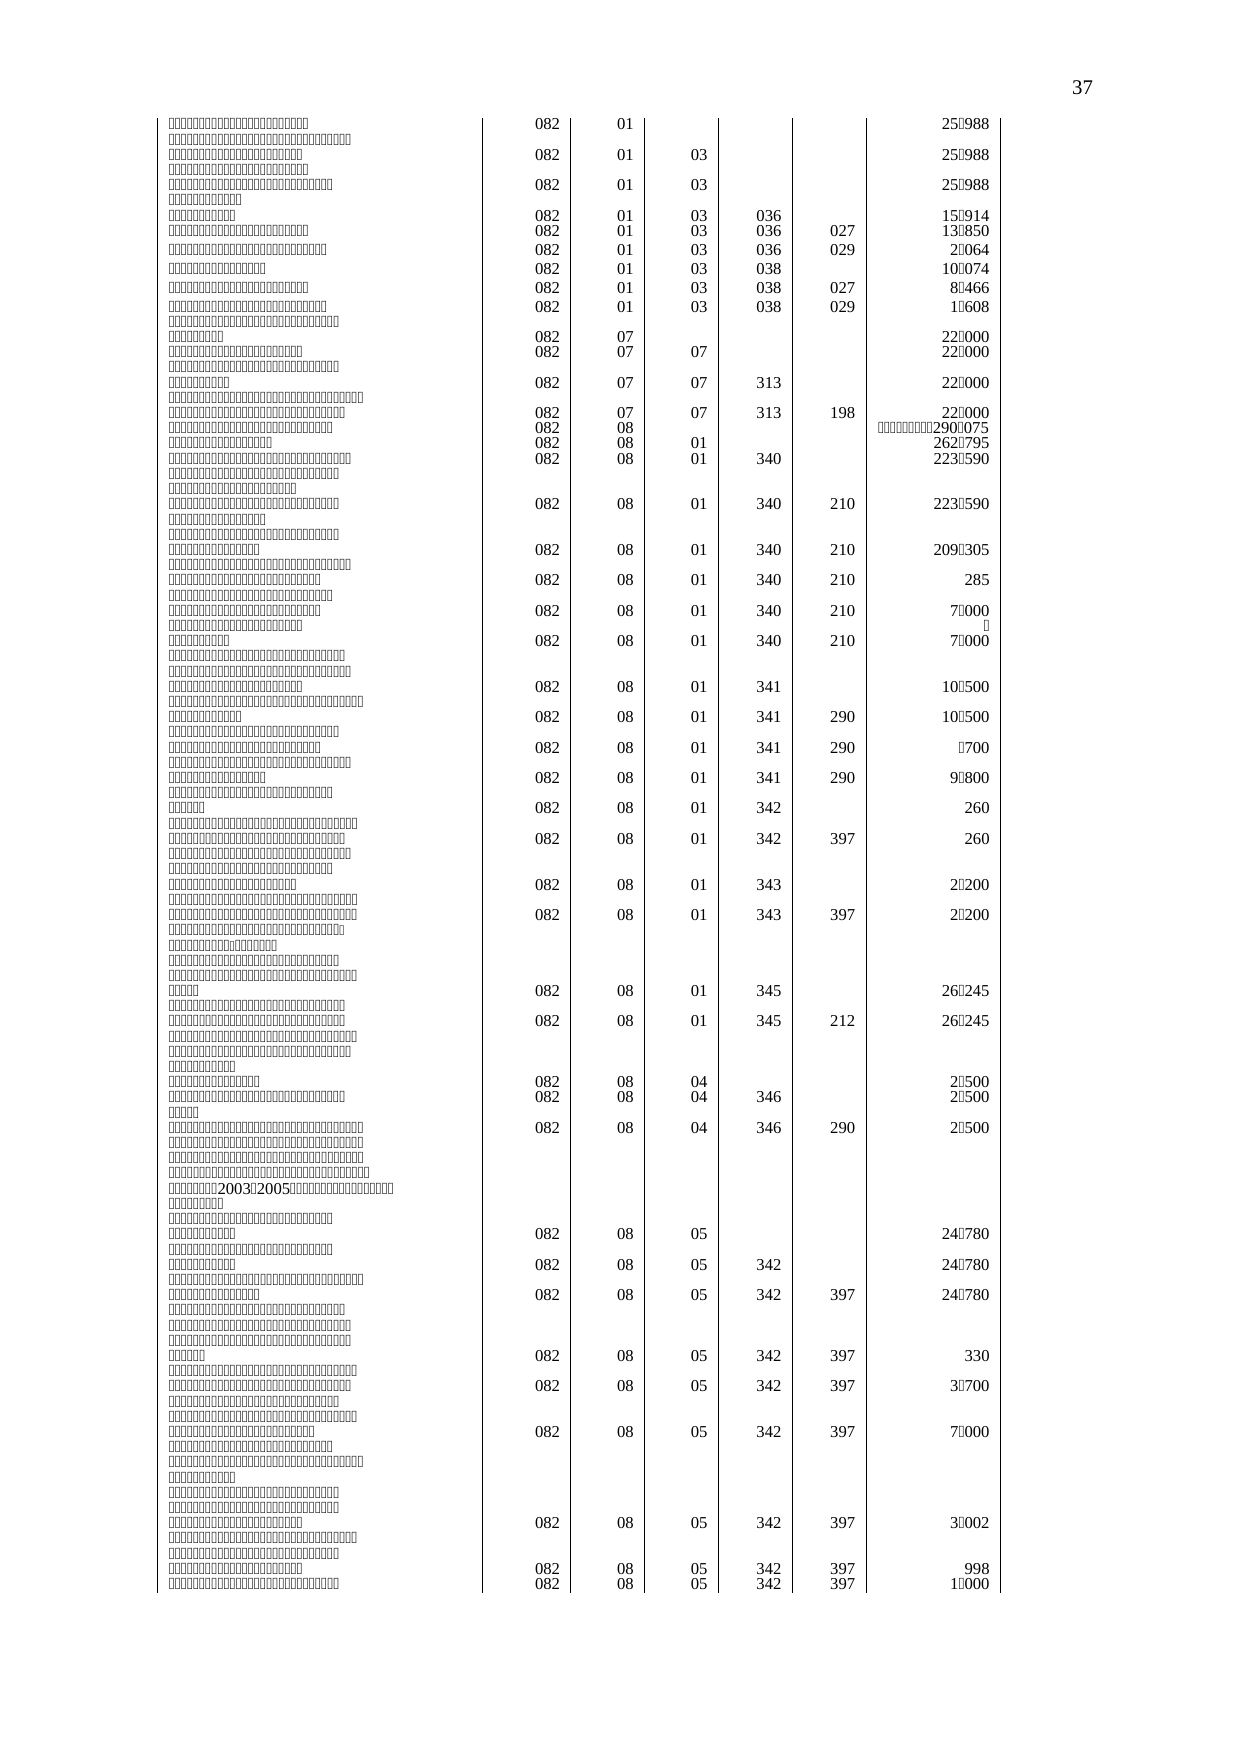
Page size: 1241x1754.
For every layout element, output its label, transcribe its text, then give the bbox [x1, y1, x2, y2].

table_cell  [793, 726, 866, 757]
table_cell  [483, 559, 570, 589]
table_cell  [158, 437, 482, 452]
table_cell  [793, 281, 866, 300]
table_cell  [867, 422, 1000, 437]
table_cell  [645, 346, 718, 361]
table_cell    [158, 818, 482, 863]
table_cell  [867, 437, 1000, 452]
table_cell  [867, 281, 1000, 300]
table_cell  [571, 453, 644, 498]
table_cell  [867, 650, 1000, 696]
table_cell  [793, 818, 866, 863]
table_cell [793, 1091, 866, 1122]
table_cell  [571, 650, 644, 696]
table_cell  [645, 863, 718, 893]
table_cell  [867, 118, 1000, 133]
table_cell  [645, 437, 718, 452]
table_cell  [719, 1243, 792, 1274]
table_cell  [571, 1213, 644, 1243]
table_cell  [483, 392, 570, 422]
table_cell  [793, 300, 866, 316]
table_cell  [571, 118, 644, 133]
table_cell  [719, 361, 792, 392]
table_cell [719, 1213, 792, 1243]
table_cell  [571, 1076, 644, 1091]
table_cell   [158, 620, 482, 650]
table_cell [483, 1487, 570, 1502]
table_cell  [867, 1076, 1000, 1091]
table_cell  [483, 316, 570, 346]
table_cell  [719, 726, 792, 757]
table_cell  [719, 281, 792, 300]
table_cell [867, 1487, 1000, 1502]
table_cell  [483, 1076, 570, 1091]
table_cell  [483, 620, 570, 650]
table_cell  [719, 498, 792, 528]
table_cell  [571, 1502, 644, 1532]
table_cell  [719, 1304, 792, 1365]
table_cell [793, 787, 866, 817]
table_cell  [571, 263, 644, 281]
table_cell      [158, 1411, 482, 1487]
table_cell  [645, 453, 718, 498]
table_cell  [483, 818, 570, 863]
table_cell  [571, 281, 644, 300]
table_cell  [719, 589, 792, 620]
table_cell  [793, 1532, 866, 1578]
table_cell  [793, 757, 866, 787]
table_cell  [645, 818, 718, 863]
table_cell  [483, 133, 570, 164]
table_cell  [867, 559, 1000, 589]
table_cell [719, 346, 792, 361]
table_cell  [645, 300, 718, 316]
table_cell [793, 361, 866, 392]
table_cell  [483, 1365, 570, 1411]
table_cell  [867, 133, 1000, 164]
table_cell  [483, 757, 570, 787]
table_cell  [867, 787, 1000, 817]
table_cell  [793, 498, 866, 528]
table_cell    [158, 954, 482, 1000]
table_cell [719, 133, 792, 164]
table_cell  [571, 1274, 644, 1304]
table_cell  [645, 164, 718, 209]
table_cell  [793, 1502, 866, 1532]
table_cell  [793, 1000, 866, 1076]
table_cell  [645, 1076, 718, 1091]
table_cell   [158, 757, 482, 787]
table_cell  [158, 1487, 482, 1502]
table_cell  [719, 300, 792, 316]
table_cell  [867, 696, 1000, 726]
table_cell  [793, 620, 866, 650]
table_cell  [793, 1122, 866, 1213]
table_cell  [571, 209, 644, 224]
table_cell  [571, 346, 644, 361]
table_cell  [571, 422, 644, 437]
table_cell  [571, 757, 644, 787]
table_cell  [867, 361, 1000, 392]
table_cell  [719, 757, 792, 787]
table_cell  [719, 1000, 792, 1076]
table_cell  [571, 1000, 644, 1076]
table_cell  [867, 263, 1000, 281]
table_cell  [483, 118, 570, 133]
table_cell  [645, 1502, 718, 1532]
table_cell   [158, 589, 482, 620]
table_cell  [571, 559, 644, 589]
table_cell  [483, 1502, 570, 1532]
table_cell  [719, 863, 792, 893]
table_cell  [483, 164, 570, 209]
table_cell  [867, 346, 1000, 361]
table_cell  [571, 1578, 644, 1593]
table_cell [793, 164, 866, 209]
table_cell  [645, 361, 718, 392]
table_cell  [645, 1578, 718, 1593]
table_cell  [158, 225, 482, 243]
table_cell  [867, 1532, 1000, 1578]
table_cell  [867, 164, 1000, 209]
table_cell  [719, 529, 792, 559]
table_cell  [719, 894, 792, 954]
table_cell  [645, 209, 718, 224]
table_cell    [158, 164, 482, 209]
table_cell  [158, 346, 482, 361]
table_cell  [645, 757, 718, 787]
table_cell  [571, 863, 644, 893]
table_cell  [571, 300, 644, 316]
table_cell  [793, 1304, 866, 1365]
table_cell  [867, 726, 1000, 757]
table_cell  [867, 757, 1000, 787]
table_cell  [645, 244, 718, 262]
table_cell    [158, 1532, 482, 1578]
table_cell  [483, 1304, 570, 1365]
table_cell    [158, 453, 482, 498]
table_cell  [483, 954, 570, 1000]
table_cell  [645, 589, 718, 620]
table_cell  [571, 1122, 644, 1213]
table_cell  [483, 1532, 570, 1578]
table_cell  [645, 1532, 718, 1578]
table_cell  [719, 392, 792, 422]
table_cell  [719, 1091, 792, 1122]
table_cell  [158, 118, 482, 133]
table_cell   [158, 787, 482, 817]
table_cell  [158, 422, 482, 437]
table_cell  [793, 225, 866, 243]
table_cell  [645, 1411, 718, 1487]
table_cell  [645, 133, 718, 164]
table_cell [793, 118, 866, 133]
table_cell  [645, 894, 718, 954]
table_cell   [158, 529, 482, 559]
table_cell  [483, 1091, 570, 1122]
table_cell  [571, 696, 644, 726]
table_cell   [158, 361, 482, 392]
table_cell  [867, 954, 1000, 1000]
table_cell  [158, 244, 482, 262]
table_cell  [793, 392, 866, 422]
table_cell    [158, 1365, 482, 1411]
table_cell  [867, 1243, 1000, 1274]
table_cell   [158, 696, 482, 726]
table_cell  [867, 1502, 1000, 1532]
table_cell  [719, 818, 792, 863]
table_cell [793, 1213, 866, 1243]
table_cell  [483, 1000, 570, 1076]
table_cell  [483, 529, 570, 559]
table_cell  [719, 787, 792, 817]
table_cell  [867, 316, 1000, 346]
table_cell  [867, 244, 1000, 262]
table_cell  [158, 263, 482, 281]
table_cell  [483, 453, 570, 498]
table_cell  [719, 225, 792, 243]
table_cell   [158, 1502, 482, 1532]
table_cell  [571, 620, 644, 650]
table_cell  [719, 1502, 792, 1532]
table_cell [793, 316, 866, 346]
table_cell  [483, 1213, 570, 1243]
table_cell  [571, 1243, 644, 1274]
table_cell  [483, 1411, 570, 1487]
table_cell   [158, 392, 482, 422]
table_cell  [158, 281, 482, 300]
table_cell  [719, 559, 792, 589]
table_cell  [867, 1578, 1000, 1593]
table_cell [793, 437, 866, 452]
table_cell [793, 1487, 866, 1502]
table_cell  [571, 316, 644, 346]
table_cell  [793, 1365, 866, 1411]
table_cell  [571, 726, 644, 757]
table_cell       [158, 1122, 482, 1213]
table_cell  [867, 529, 1000, 559]
table_cell  [645, 498, 718, 528]
table_cell  [719, 650, 792, 696]
table_cell  [483, 1122, 570, 1213]
table_cell   [158, 863, 482, 893]
table_cell  [867, 1091, 1000, 1122]
table_cell  [645, 1365, 718, 1411]
table_cell  [483, 787, 570, 817]
table_cell   [867, 620, 1000, 650]
table_cell  [645, 529, 718, 559]
table_cell  [719, 1411, 792, 1487]
table_cell  [158, 1578, 482, 1593]
table_cell  [867, 1365, 1000, 1411]
table_cell     [158, 894, 482, 954]
table_cell  [719, 244, 792, 262]
table_cell  [571, 954, 644, 1000]
table_cell  [571, 225, 644, 243]
table_cell  [571, 133, 644, 164]
table_cell  [158, 1076, 482, 1091]
table_cell [793, 1076, 866, 1091]
table_cell  [571, 498, 644, 528]
table_cell [793, 209, 866, 224]
table_cell  [571, 529, 644, 559]
table_cell   [158, 1274, 482, 1304]
table_cell  [483, 281, 570, 300]
table_cell  [645, 726, 718, 757]
table_cell  [793, 1411, 866, 1487]
table_cell  [867, 589, 1000, 620]
table_cell  [645, 1122, 718, 1213]
table_cell  [719, 620, 792, 650]
table_cell  [571, 164, 644, 209]
table_cell  [793, 894, 866, 954]
table_cell [645, 1487, 718, 1502]
table_cell   [158, 1243, 482, 1274]
table_cell   [158, 559, 482, 589]
table_cell  [483, 894, 570, 954]
table_cell  [158, 300, 482, 316]
table_cell  [867, 209, 1000, 224]
table_cell  [483, 498, 570, 528]
table_cell  [867, 894, 1000, 954]
table_cell   [158, 498, 482, 528]
table_cell  [719, 453, 792, 498]
table_cell  [793, 1578, 866, 1593]
table_cell  [645, 650, 718, 696]
table_cell  [571, 361, 644, 392]
table_cell  [645, 1304, 718, 1365]
table_cell  [645, 696, 718, 726]
table_cell  [793, 589, 866, 620]
table_cell   [158, 1091, 482, 1122]
table_cell  [793, 559, 866, 589]
table_cell [645, 422, 718, 437]
table_cell  [867, 392, 1000, 422]
table_cell  [645, 1243, 718, 1274]
table_cell  [793, 244, 866, 262]
table_cell  [719, 1532, 792, 1578]
table_cell  [645, 1274, 718, 1304]
table_cell  [719, 1365, 792, 1411]
table_cell  [571, 1365, 644, 1411]
table_cell  [571, 589, 644, 620]
table_cell  [719, 209, 792, 224]
table_cell [793, 1243, 866, 1274]
table_cell  [645, 1091, 718, 1122]
table_cell  [867, 818, 1000, 863]
table_cell  [483, 1243, 570, 1274]
table_cell      [158, 1000, 482, 1076]
table_cell  [571, 818, 644, 863]
table_cell  [645, 620, 718, 650]
table_cell  [645, 1213, 718, 1243]
table_cell  [645, 392, 718, 422]
table_cell  [645, 225, 718, 243]
table_cell  [571, 1304, 644, 1365]
table_cell  [867, 1000, 1000, 1076]
table_cell [719, 1076, 792, 1091]
table_cell  [793, 529, 866, 559]
table_cell [793, 650, 866, 696]
table_cell     [158, 1304, 482, 1365]
table_cell  [867, 863, 1000, 893]
table_cell [793, 422, 866, 437]
table_cell  [483, 650, 570, 696]
table_cell  [483, 209, 570, 224]
table_cell  [483, 696, 570, 726]
table_cell   [158, 726, 482, 757]
table_cell  [645, 1000, 718, 1076]
table_cell [719, 437, 792, 452]
table_cell  [793, 696, 866, 726]
table_cell  [483, 422, 570, 437]
table_cell  [719, 1122, 792, 1213]
table_cell  [645, 263, 718, 281]
table_cell  [483, 361, 570, 392]
table_cell  [571, 244, 644, 262]
table_cell [793, 954, 866, 1000]
table_cell  [719, 263, 792, 281]
table_cell  [571, 1091, 644, 1122]
table_cell  [867, 1122, 1000, 1213]
table_cell  [793, 1274, 866, 1304]
table_cell  [483, 1578, 570, 1593]
table_cell  [483, 437, 570, 452]
table_cell  [571, 1411, 644, 1487]
table_cell  [158, 209, 482, 224]
table_cell  [867, 453, 1000, 498]
table_cell  [483, 1274, 570, 1304]
table_cell  [867, 300, 1000, 316]
table_cell  [719, 954, 792, 1000]
table_cell  [483, 346, 570, 361]
table_cell  [719, 1578, 792, 1593]
table_cell [645, 118, 718, 133]
table_cell  [867, 1304, 1000, 1365]
table_cell  [571, 392, 644, 422]
table_cell  [867, 225, 1000, 243]
table_cell  [483, 263, 570, 281]
table_cell  [867, 1411, 1000, 1487]
table_cell  [571, 894, 644, 954]
table_cell  [483, 589, 570, 620]
table_cell [719, 164, 792, 209]
table_cell   [158, 316, 482, 346]
table_cell    [158, 650, 482, 696]
table_cell [793, 863, 866, 893]
table_cell   [158, 133, 482, 164]
table_cell  [483, 726, 570, 757]
table_cell  [571, 1532, 644, 1578]
table_cell [719, 422, 792, 437]
table_cell  [483, 225, 570, 243]
table_cell  [483, 300, 570, 316]
table_cell [719, 1487, 792, 1502]
table_cell  [645, 281, 718, 300]
table_cell  [571, 787, 644, 817]
table_cell  [719, 696, 792, 726]
table_cell  [571, 437, 644, 452]
table_cell  [483, 244, 570, 262]
table_cell  [645, 787, 718, 817]
table_cell [719, 316, 792, 346]
table_cell  [483, 863, 570, 893]
table_cell [793, 346, 866, 361]
table_cell  [645, 559, 718, 589]
table_cell   [158, 1213, 482, 1243]
table_cell [719, 118, 792, 133]
table_cell [645, 316, 718, 346]
table_cell  [719, 1274, 792, 1304]
table_cell [571, 1487, 644, 1502]
table_cell  [645, 954, 718, 1000]
table_cell  [867, 1213, 1000, 1243]
table_cell  [867, 498, 1000, 528]
table_cell [793, 263, 866, 281]
table_cell  [867, 1274, 1000, 1304]
table_cell [793, 453, 866, 498]
table_cell [793, 133, 866, 164]
